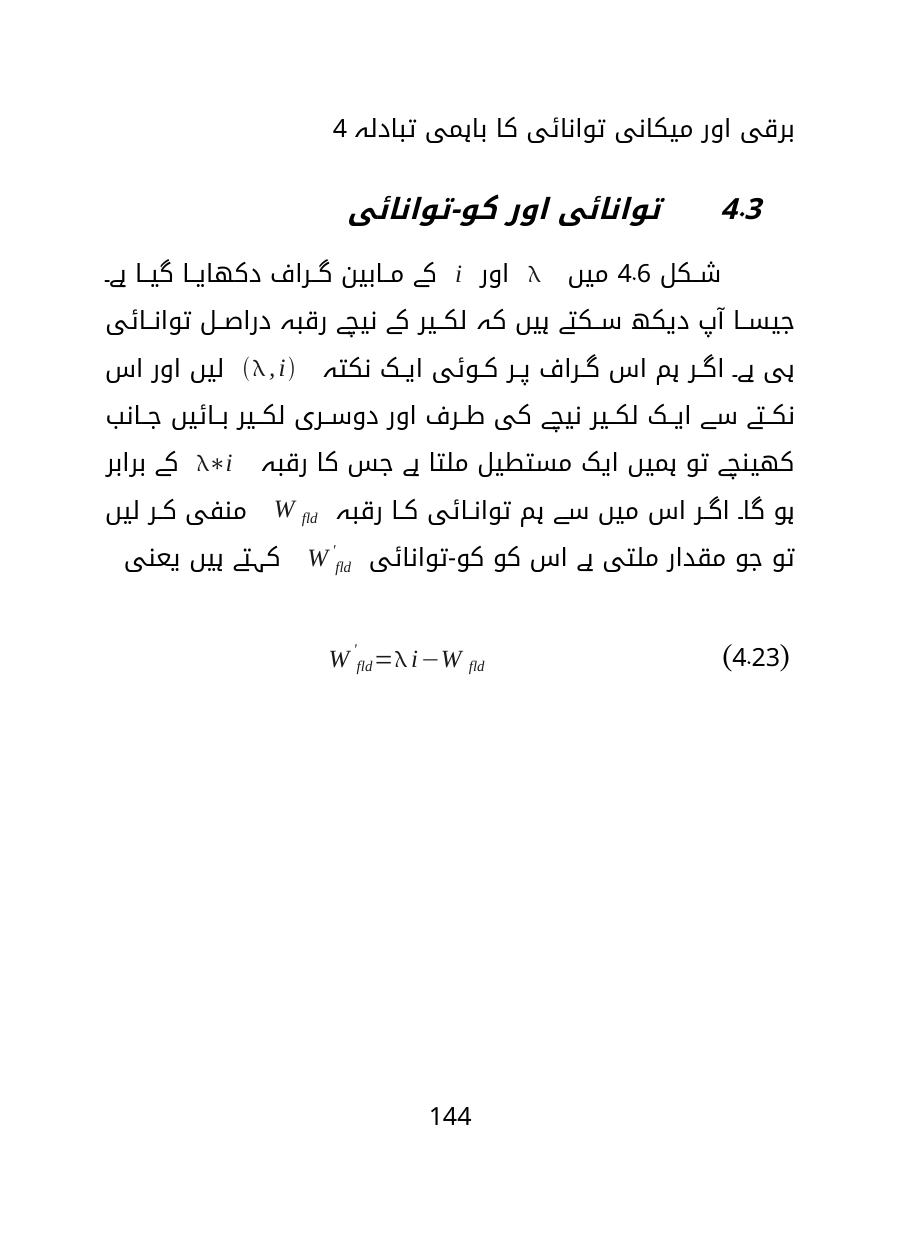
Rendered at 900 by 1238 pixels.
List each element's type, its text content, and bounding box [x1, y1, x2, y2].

table_header (4.23) [699, 629, 795, 700]
subtitle توانائی اور کو-توانائی [105, 182, 720, 238]
table_header [105, 629, 699, 700]
text شکل 4.6 میں اورکے مابین گراف دکھایا گیا ہے۔ جیسا آپ دیکھ سکتے ہیں کہ لکیر کے نیچے رقبہ دراصل توانائی ہی ہے۔ اگر ہم اس گراف پر کوئی ایک نکتہ لیں اور اس نکتے سے ایک لکیر نیچے کی طرف اور دوسری لکیر بائیں جانب کھینچے تو ہمیں ایک مستطیل ملتا ہے جس کا رقبہ کے برابر ہو گا۔ اگر اس میں سے ہم توانائی کا رقبہ منفی کر لیں تو جو مقدار ملتی ہے اس کو کو-توانائی کہتے ہیں یعنی [105, 250, 795, 582]
